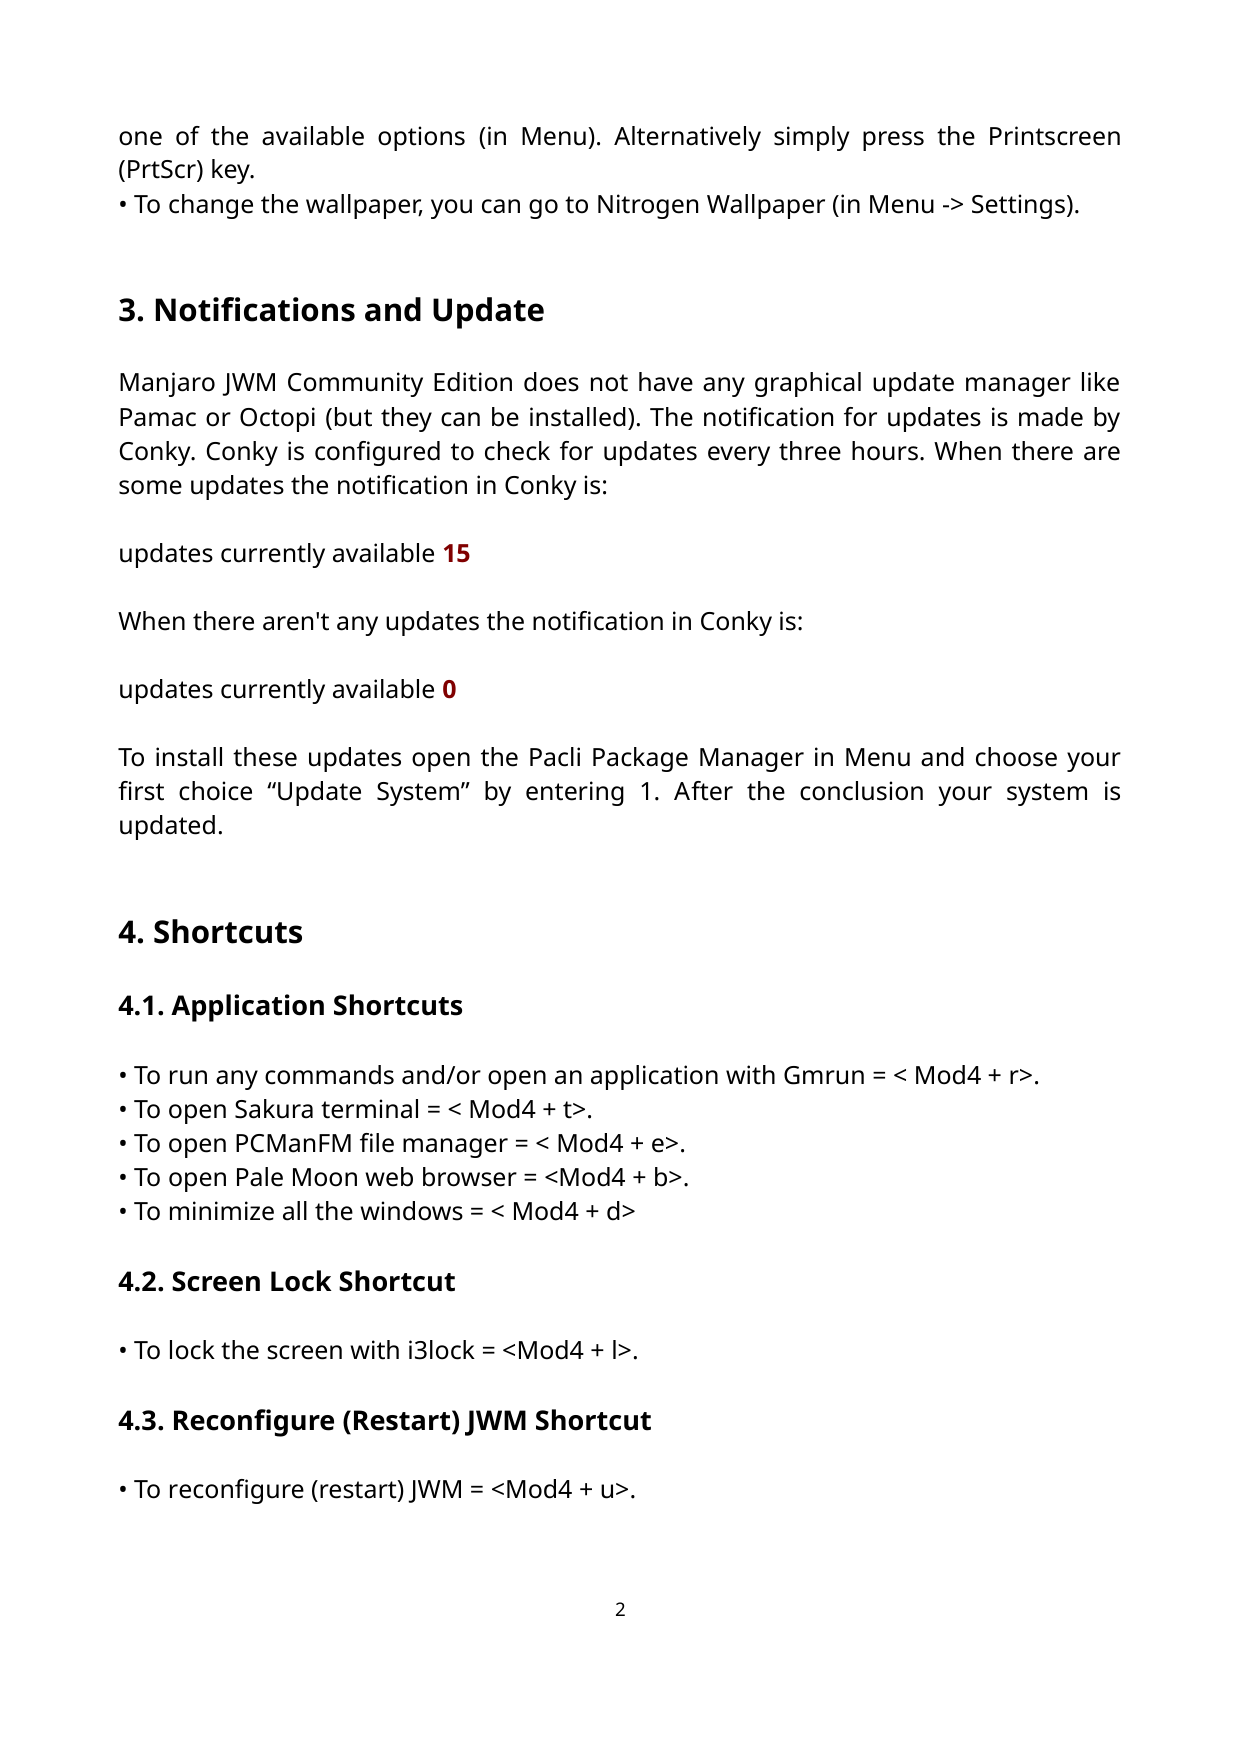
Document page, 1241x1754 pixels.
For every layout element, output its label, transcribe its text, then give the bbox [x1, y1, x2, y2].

subtitle 4.1. Application Shortcuts [118, 987, 1122, 1024]
subtitle 4.3. Reconfigure (Restart) JWM Shortcut [118, 1401, 1122, 1438]
text • To open Pale Moon web browser = <Mod4 + b>. [118, 1160, 1122, 1194]
text updates currently available 0 [118, 638, 1122, 706]
text When there aren't any updates the notification in Conky is: [118, 569, 1122, 638]
subtitle 4. Shortcuts [118, 910, 1122, 953]
text • To lock the screen with i3lock = <Mod4 + l>. [118, 1333, 1122, 1367]
text • To reconfigure (restart) JWM = <Mod4 + u>. [118, 1472, 1122, 1506]
text • To change the wallpaper, you can go to Nitrogen Wallpaper (in Menu -> Settings). [118, 186, 1122, 220]
text one of the available options (in Menu). Alternatively simply press the Printscreen (PrtScr) key. [118, 118, 1122, 186]
text • To run any commands and/or open an application with Gmrun = < Mod4 + r>. [118, 1058, 1122, 1092]
text • To minimize all the windows = < Mod4 + d> [118, 1194, 1122, 1228]
subtitle 3. Notifications and Update [118, 288, 1122, 331]
subtitle 4.2. Screen Lock Shortcut [118, 1262, 1122, 1299]
text updates currently available 15 [118, 501, 1122, 569]
text • To open PCManFM file manager = < Mod4 + e>. [118, 1126, 1122, 1160]
text To install these updates open the Pacli Package Manager in Menu and choose your first choice “Update System” by entering 1. After the conclusion your system is updated. [118, 706, 1122, 842]
text Manjaro JWM Community Edition does not have any graphical update manager like Pamac or Octopi (but they can be installed). The notification for updates is made by Conky. Conky is configured to check for updates every three hours. When there are some updates the notification in Conky is: [118, 365, 1122, 501]
text • To open Sakura terminal = < Mod4 + t>. [118, 1092, 1122, 1126]
